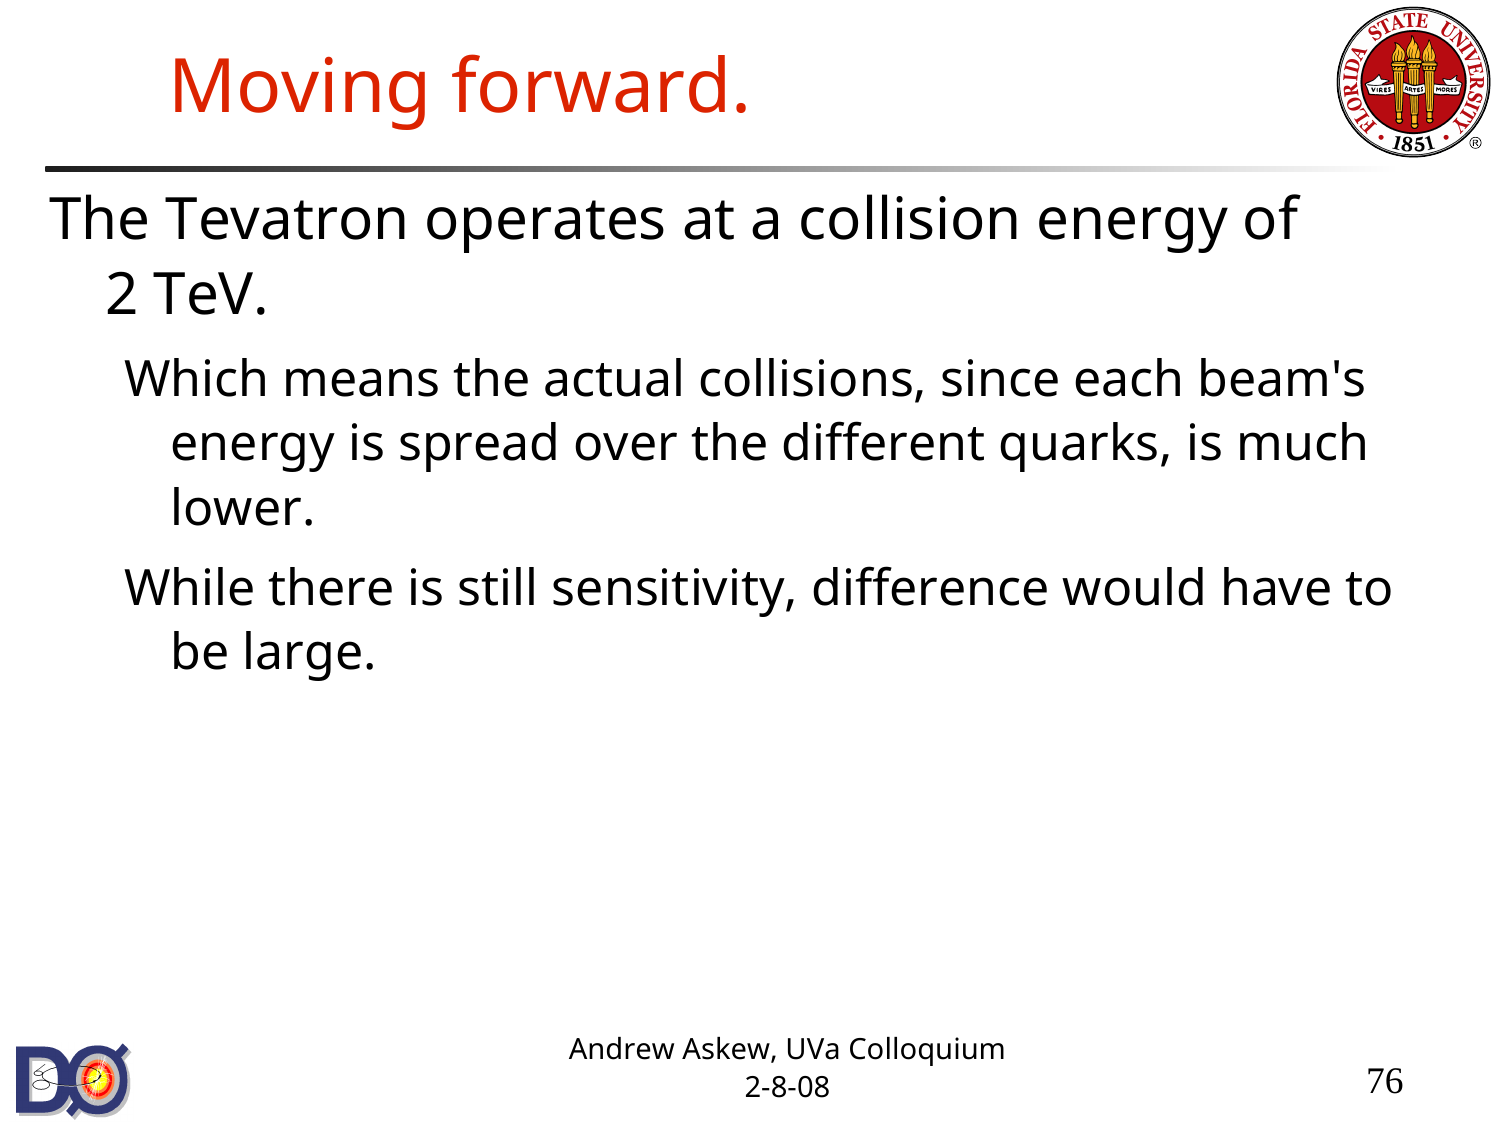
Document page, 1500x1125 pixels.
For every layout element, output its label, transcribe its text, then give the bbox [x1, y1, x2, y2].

picture [1335, 5, 1492, 159]
picture [9, 1042, 134, 1122]
list The Tevatron operates at a collision energy of 2 TeV. Which means the actual collisions, since each beam's energy is spread over the different quarks, is much lower. While there is still sensitivity, difference would have to be large. [49, 179, 1459, 962]
title Moving forward. [168, 29, 1313, 137]
